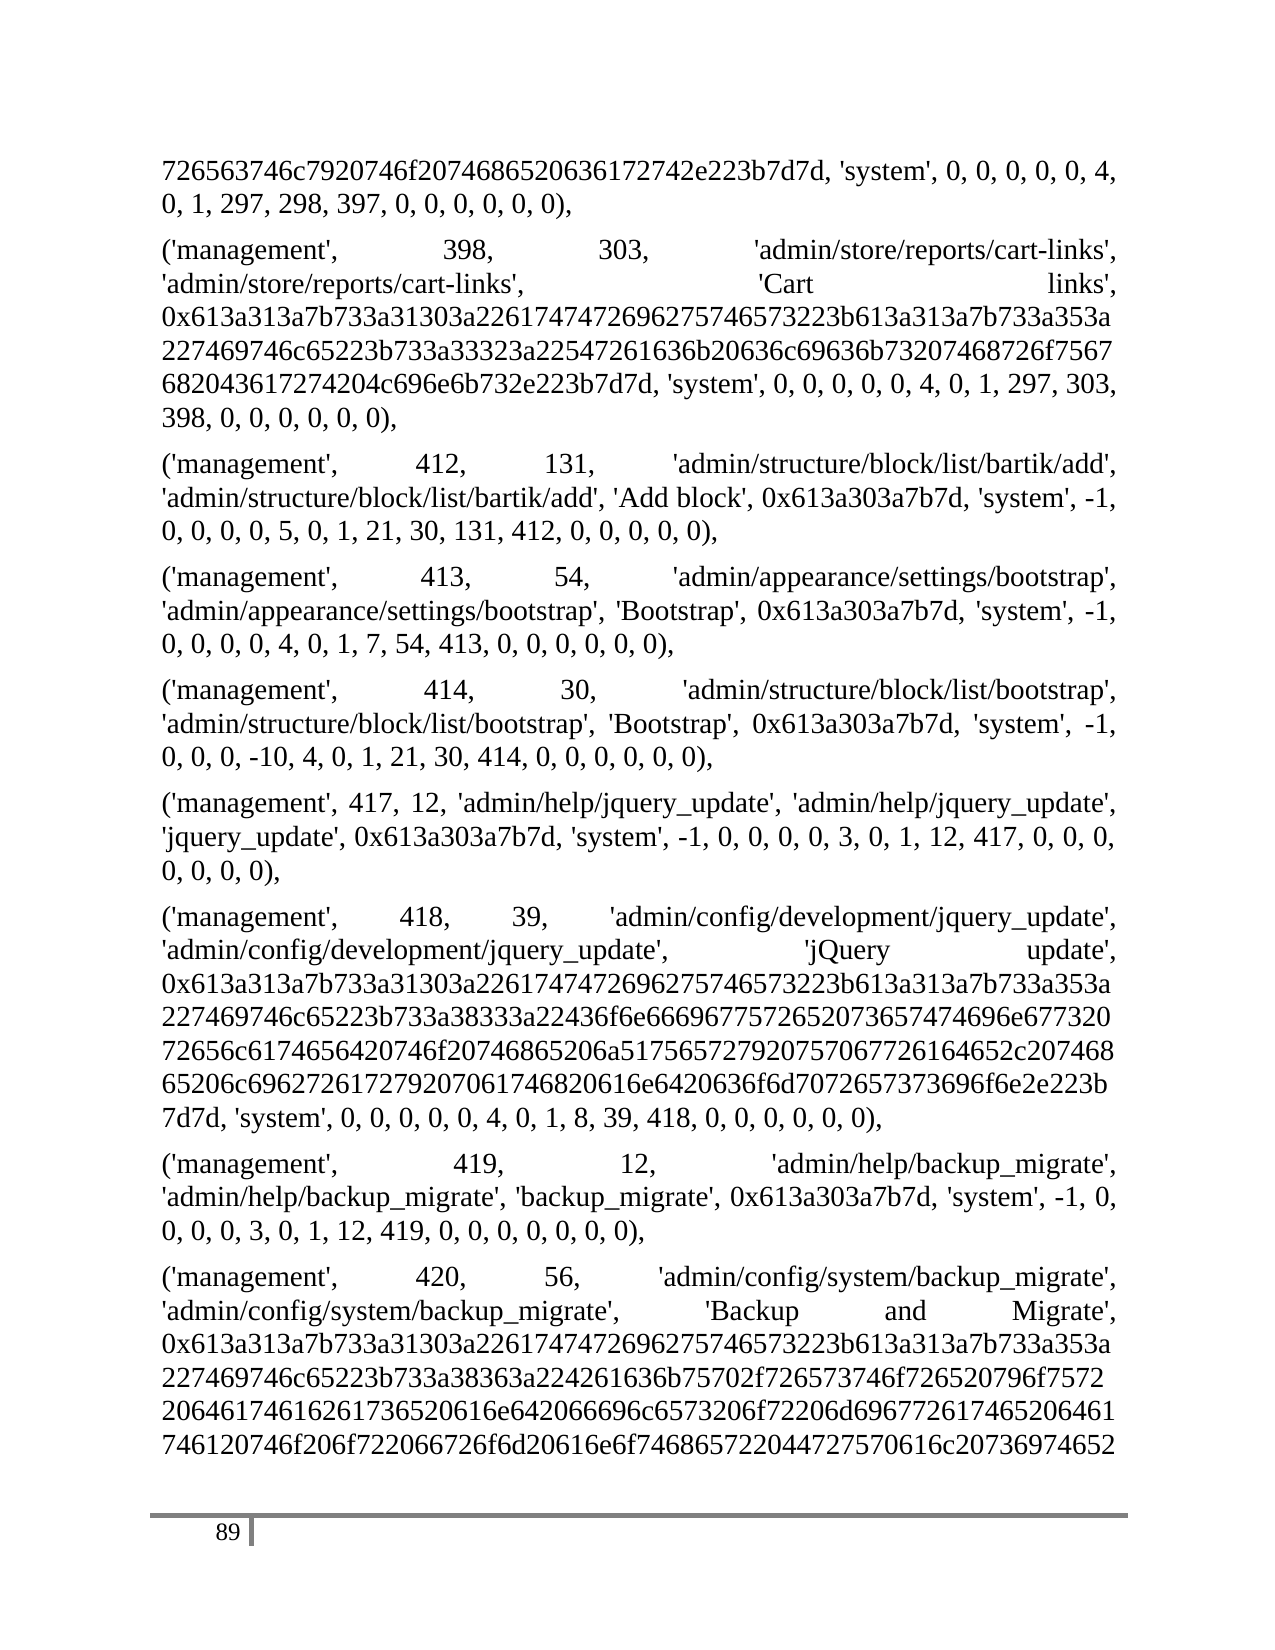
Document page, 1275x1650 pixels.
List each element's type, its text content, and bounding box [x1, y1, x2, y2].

text ('management', 412, 131, 'admin/structure/block/list/bartik/add', 'admin/structure/block/list/bartik/add', 'Add block', 0x613a303a7b7d, 'system', -1, 0, 0, 0, 0, 5, 0, 1, 21, 30, 131, 412, 0, 0, 0, 0, 0), [161, 446, 1117, 547]
text ('management', 418, 39, 'admin/config/development/jquery_update', 'admin/config/development/jquery_update', 'jQuery update', 0x613a313a7b733a31303a2261747472696275746573223b613a313a7b733a353a227469746c65223b733a38333a22436f6e6669677572652073657474696e67732072656c6174656420746f20746865206a517565727920757067726164652c20746865206c696272617279207061746820616e6420636f6d7072657373696f6e2e223b7d7d, 'system', 0, 0, 0, 0, 0, 4, 0, 1, 8, 39, 418, 0, 0, 0, 0, 0, 0), [161, 899, 1117, 1133]
text ('management', 419, 12, 'admin/help/backup_migrate', 'admin/help/backup_migrate', 'backup_migrate', 0x613a303a7b7d, 'system', -1, 0, 0, 0, 0, 3, 0, 1, 12, 419, 0, 0, 0, 0, 0, 0, 0), [161, 1146, 1117, 1247]
text ('management', 420, 56, 'admin/config/system/backup_migrate', 'admin/config/system/backup_migrate', 'Backup and Migrate', 0x613a313a7b733a31303a2261747472696275746573223b613a313a7b733a353a227469746c65223b733a38363a224261636b75702f726573746f726520796f757220646174616261736520616e642066696c6573206f72206d696772617465206461746120746f206f722066726f6d20616e6f746865722044727570616c20736974652 [161, 1259, 1117, 1460]
text ('management', 417, 12, 'admin/help/jquery_update', 'admin/help/jquery_update', 'jquery_update', 0x613a303a7b7d, 'system', -1, 0, 0, 0, 0, 3, 0, 1, 12, 417, 0, 0, 0, 0, 0, 0, 0), [161, 786, 1117, 886]
text 726563746c7920746f2074686520636172742e223b7d7d, 'system', 0, 0, 0, 0, 0, 4, 0, 1, 297, 298, 397, 0, 0, 0, 0, 0, 0), [161, 153, 1117, 220]
text ('management', 413, 54, 'admin/appearance/settings/bootstrap', 'admin/appearance/settings/bootstrap', 'Bootstrap', 0x613a303a7b7d, 'system', -1, 0, 0, 0, 0, 4, 0, 1, 7, 54, 413, 0, 0, 0, 0, 0, 0), [161, 559, 1117, 660]
text ('management', 414, 30, 'admin/structure/block/list/bootstrap', 'admin/structure/block/list/bootstrap', 'Bootstrap', 0x613a303a7b7d, 'system', -1, 0, 0, 0, -10, 4, 0, 1, 21, 30, 414, 0, 0, 0, 0, 0, 0), [161, 672, 1117, 773]
text ('management', 398, 303, 'admin/store/reports/cart-links', 'admin/store/reports/cart-links', 'Cart links', 0x613a313a7b733a31303a2261747472696275746573223b613a313a7b733a353a227469746c65223b733a33323a22547261636b20636c69636b73207468726f7567682043617274204c696e6b732e223b7d7d, 'system', 0, 0, 0, 0, 0, 4, 0, 1, 297, 303, 398, 0, 0, 0, 0, 0, 0), [161, 232, 1117, 434]
